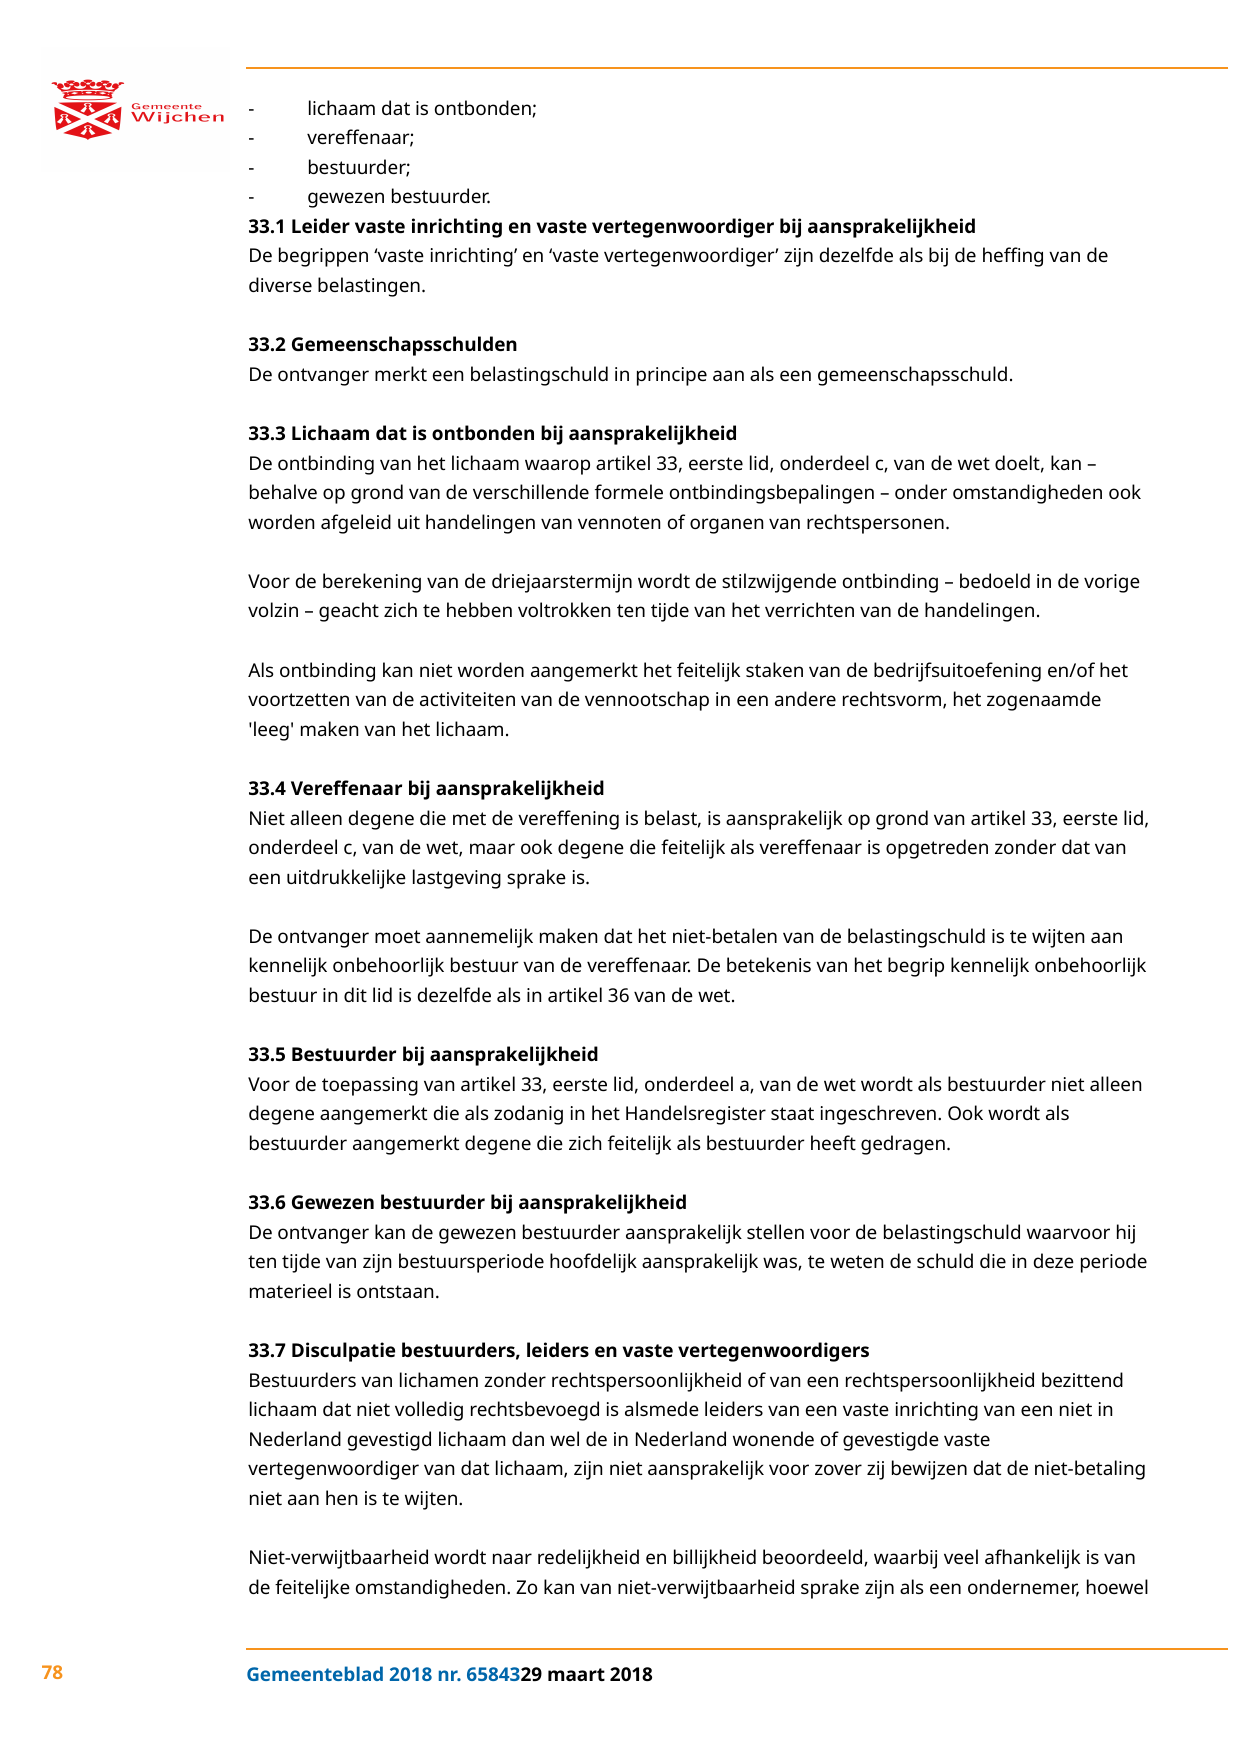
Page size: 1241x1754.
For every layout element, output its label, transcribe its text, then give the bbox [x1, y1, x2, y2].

text 33.7 Disculpatie bestuurders, leiders en vaste vertegenwoordigers [248, 1337, 1152, 1363]
picture [41, 47, 231, 172]
list gewezen bestuurder. [248, 183, 1152, 209]
text 33.1 Leider vaste inrichting en vaste vertegenwoordiger bij aansprakelijkheid [248, 213, 1152, 239]
text Voor de berekening van de driejaarstermijn wordt de stilzwijgende ontbinding – bedoeld in de vorige volzin – geacht zich te hebben voltrokken ten tijde van het verrichten van de handelingen. [248, 568, 1152, 623]
text 33.3 Lichaam dat is ontbonden bij aansprakelijkheid [248, 420, 1152, 446]
text Niet alleen degene die met de vereffening is belast, is aansprakelijk op grond van artikel 33, eerste lid, onderdeel c, van de wet, maar ook degene die feitelijk als vereffenaar is opgetreden zonder dat van een uitdrukkelijke lastgeving sprake is. [248, 805, 1152, 890]
text Voor de toepassing van artikel 33, eerste lid, onderdeel a, van de wet wordt als bestuurder niet alleen degene aangemerkt die als zodanig in het Handelsregister staat ingeschreven. Ook wordt als bestuurder aangemerkt degene die zich feitelijk als bestuurder heeft gedragen. [248, 1071, 1152, 1156]
text 33.4 Vereffenaar bij aansprakelijkheid [248, 775, 1152, 801]
list bestuurder; [248, 154, 1152, 180]
list lichaam dat is ontbonden; [248, 95, 1152, 121]
text 33.6 Gewezen bestuurder bij aansprakelijkheid [248, 1189, 1152, 1215]
text De ontvanger kan de gewezen bestuurder aansprakelijk stellen voor de belastingschuld waarvoor hij ten tijde van zijn bestuursperiode hoofdelijk aansprakelijk was, te weten de schuld die in deze periode materieel is ontstaan. [248, 1219, 1152, 1304]
text 33.2 Gemeenschapsschulden [248, 331, 1152, 357]
text 33.5 Bestuurder bij aansprakelijkheid [248, 1041, 1152, 1067]
text De ontbinding van het lichaam waarop artikel 33, eerste lid, onderdeel c, van de wet doelt, kan – behalve op grond van de verschillende formele ontbindingsbepalingen – onder omstandigheden ook worden afgeleid uit handelingen van vennoten of organen van rechtspersonen. [248, 450, 1152, 535]
text Als ontbinding kan niet worden aangemerkt het feitelijk staken van de bedrijfsuitoefening en/of het voortzetten van de activiteiten van de vennootschap in een andere rechtsvorm, het zogenaamde 'leeg' maken van het lichaam. [248, 657, 1152, 742]
text De ontvanger merkt een belastingschuld in principe aan als een gemeenschapsschuld. [248, 361, 1152, 387]
list vereffenaar; [248, 124, 1152, 150]
text De begrippen ‘vaste inrichting’ en ‘vaste vertegenwoordiger’ zijn dezelfde als bij de heffing van de diverse belastingen. [248, 243, 1152, 298]
text Bestuurders van lichamen zonder rechtspersoonlijkheid of van een rechtspersoonlijkheid bezittend lichaam dat niet volledig rechtsbevoegd is alsmede leiders van een vaste inrichting van een niet in Nederland gevestigd lichaam dan wel de in Nederland wonende of gevestigde vaste vertegenwoordiger van dat lichaam, zijn niet aansprakelijk voor zover zij bewijzen dat de niet-betaling niet aan hen is te wijten. [248, 1367, 1152, 1511]
text Niet-verwijtbaarheid wordt naar redelijkheid en billijkheid beoordeeld, waarbij veel afhankelijk is van de feitelijke omstandigheden. Zo kan van niet-verwijtbaarheid sprake zijn als een ondernemer, hoewel [248, 1544, 1152, 1600]
text De ontvanger moet aannemelijk maken dat het niet-betalen van de belastingschuld is te wijten aan kennelijk onbehoorlijk bestuur van de vereffenaar. De betekenis van het begrip kennelijk onbehoorlijk bestuur in dit lid is dezelfde als in artikel 36 van de wet. [248, 923, 1152, 1008]
